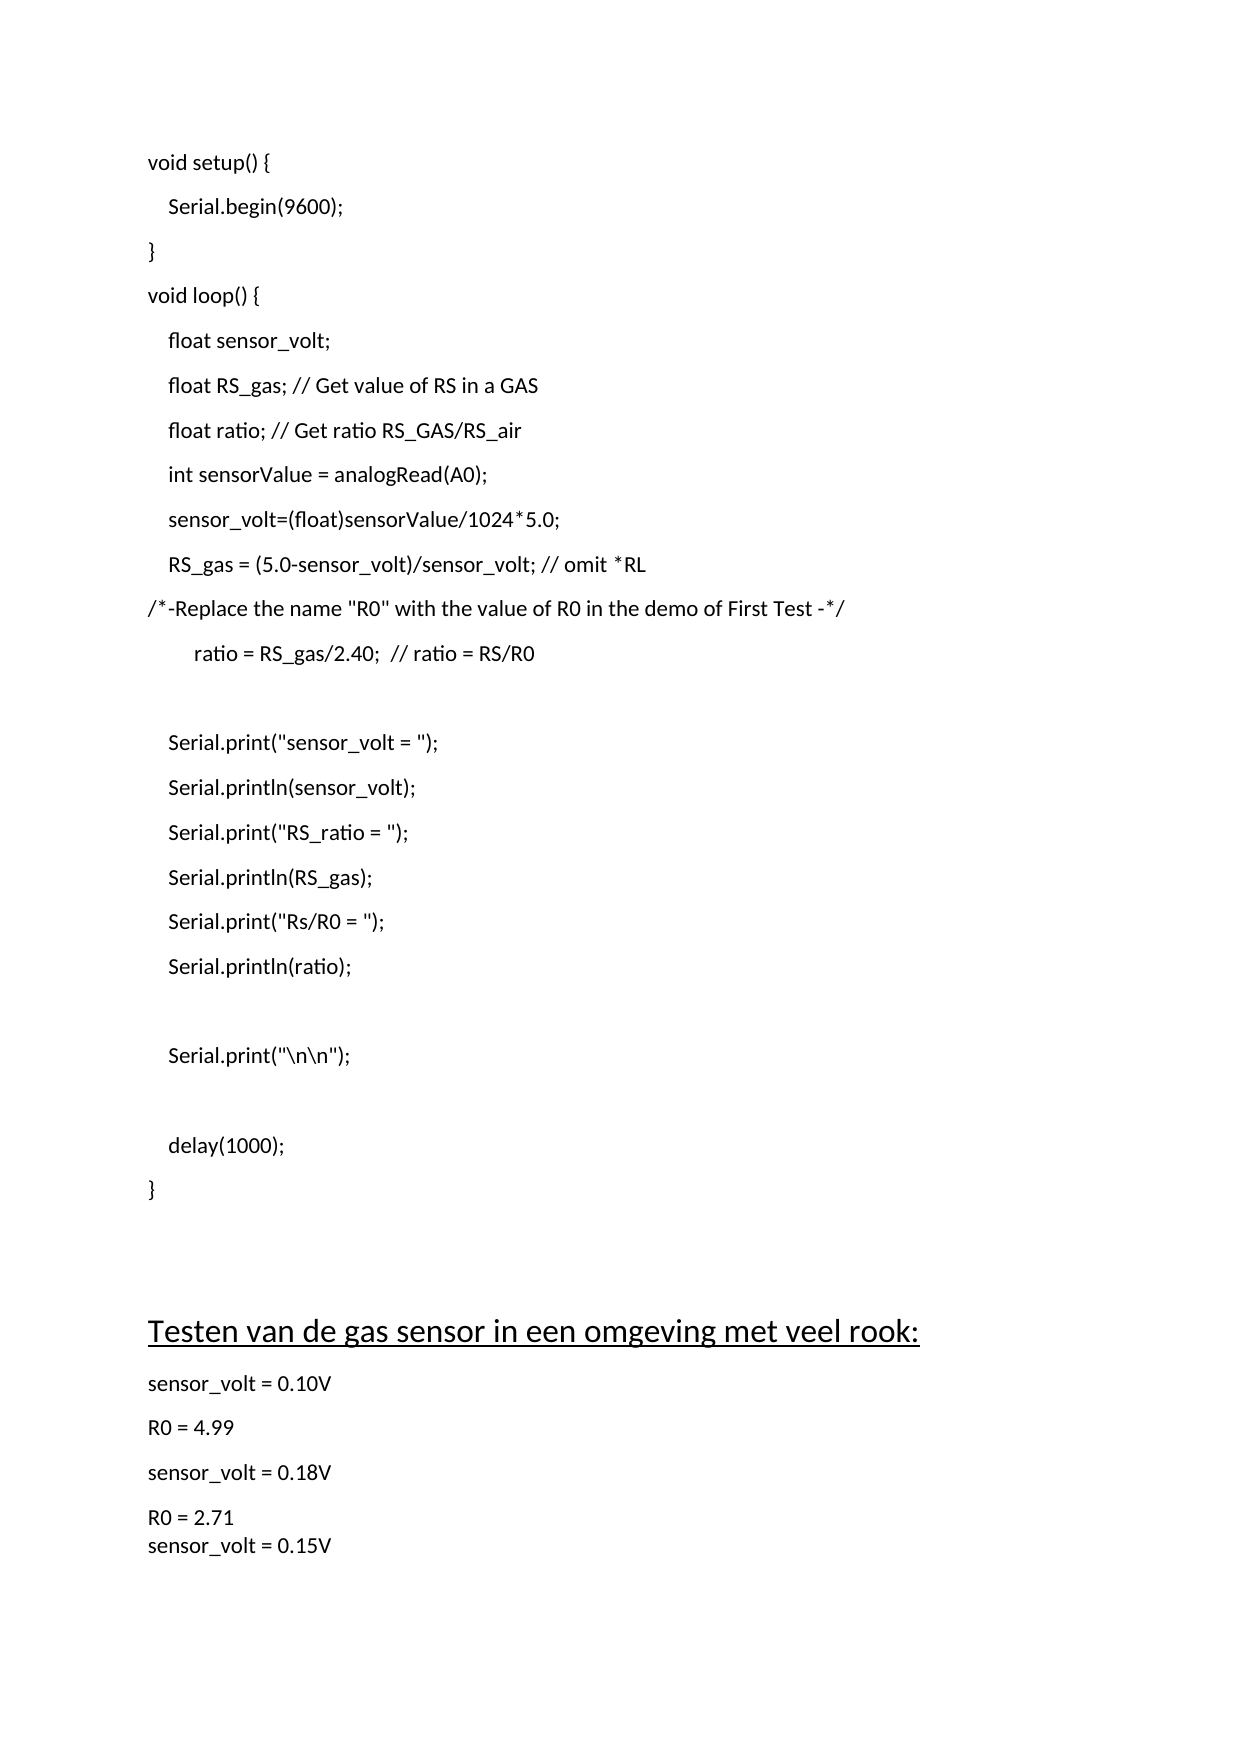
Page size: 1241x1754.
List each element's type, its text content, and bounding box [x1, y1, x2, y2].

text float sensor_volt; [148, 326, 1093, 354]
text Serial.begin(9600); [148, 192, 1093, 220]
text sensor_volt = 0.18V [148, 1458, 1093, 1486]
text R0 = 2.71 sensor_volt = 0.15V [148, 1503, 1093, 1559]
text void loop() { [148, 282, 1093, 310]
text } [148, 1175, 1093, 1203]
text Serial.print("\n\n"); [148, 1041, 1093, 1069]
text RS_gas = (5.0-sensor_volt)/sensor_volt; // omit *RL [148, 550, 1093, 578]
text Serial.println(sensor_volt); [148, 773, 1093, 801]
text delay(1000); [148, 1131, 1093, 1159]
text Serial.println(RS_gas); [148, 863, 1093, 891]
text } [148, 237, 1093, 265]
text Serial.print("sensor_volt = "); [148, 728, 1093, 757]
text ratio = RS_gas/2.40; // ratio = RS/R0 [148, 639, 1093, 667]
text Serial.println(ratio); [148, 952, 1093, 980]
text sensor_volt=(float)sensorValue/1024*5.0; [148, 505, 1093, 533]
text Serial.print("Rs/R0 = "); [148, 907, 1093, 935]
text /*-Replace the name "R0" with the value of R0 in the demo of First Test -*/ [148, 594, 1093, 622]
text Testen van de gas sensor in een omgeving met veel rook: [148, 1311, 1093, 1351]
text R0 = 4.99 [148, 1413, 1093, 1441]
text void setup() { [148, 148, 1093, 176]
text int sensorValue = analogRead(A0); [148, 460, 1093, 488]
text float RS_gas; // Get value of RS in a GAS [148, 371, 1093, 399]
text Serial.print("RS_ratio = "); [148, 818, 1093, 846]
text float ratio; // Get ratio RS_GAS/RS_air [148, 416, 1093, 444]
text sensor_volt = 0.10V [148, 1369, 1093, 1397]
